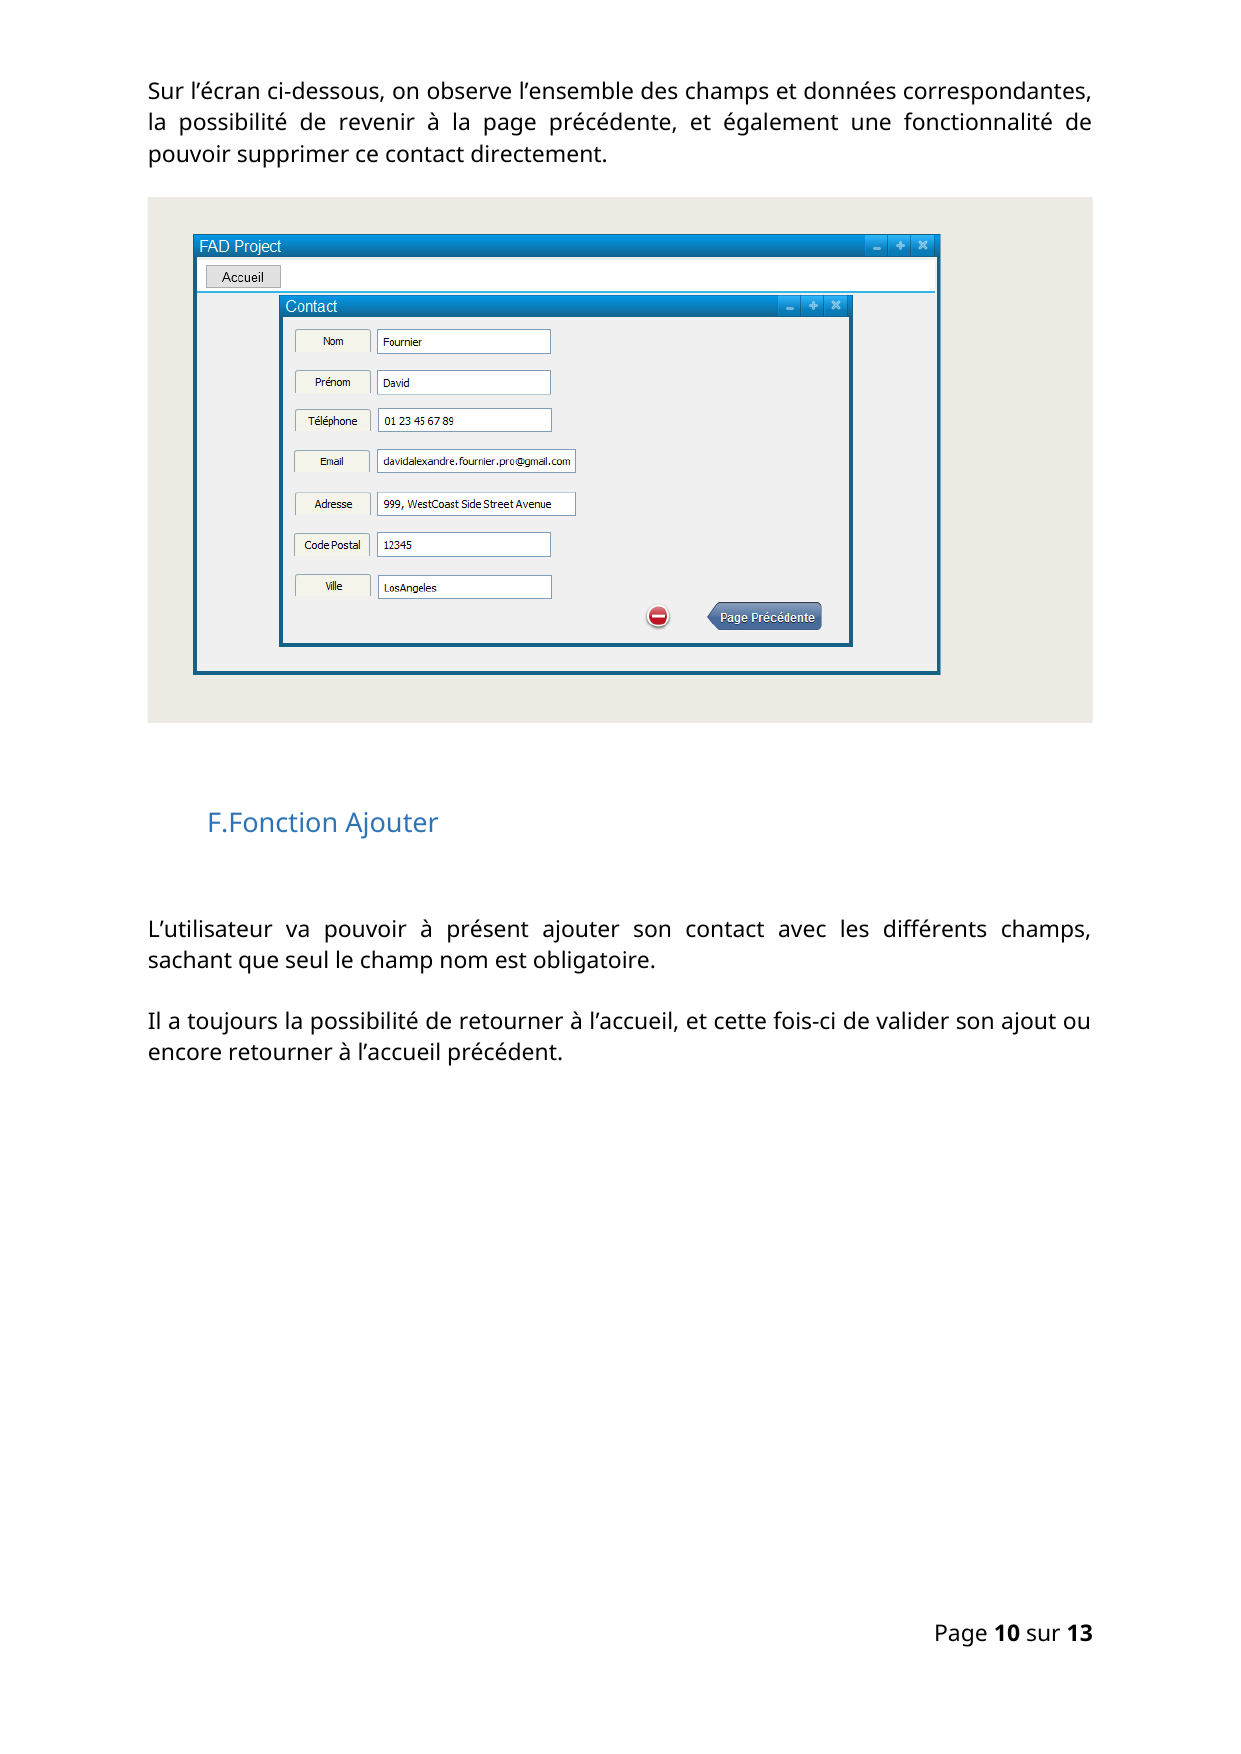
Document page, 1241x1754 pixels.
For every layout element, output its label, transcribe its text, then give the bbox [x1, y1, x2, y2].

subtitle Fonction Ajouter [148, 803, 1093, 840]
text Sur l’écran ci-dessous, on observe l’ensemble des champs et données correspondantes, la possibilité de revenir à la page précédente, et également une fonctionnalité de pouvoir supprimer ce contact directement. [148, 75, 1093, 169]
text Il a toujours la possibilité de retourner à l’accueil, et cette fois-ci de valider son ajout ou encore retourner à l’accueil précédent. [148, 1005, 1093, 1067]
text L’utilisateur va pouvoir à présent ajouter son contact avec les différents champs, sachant que seul le champ nom est obligatoire. [148, 913, 1093, 976]
